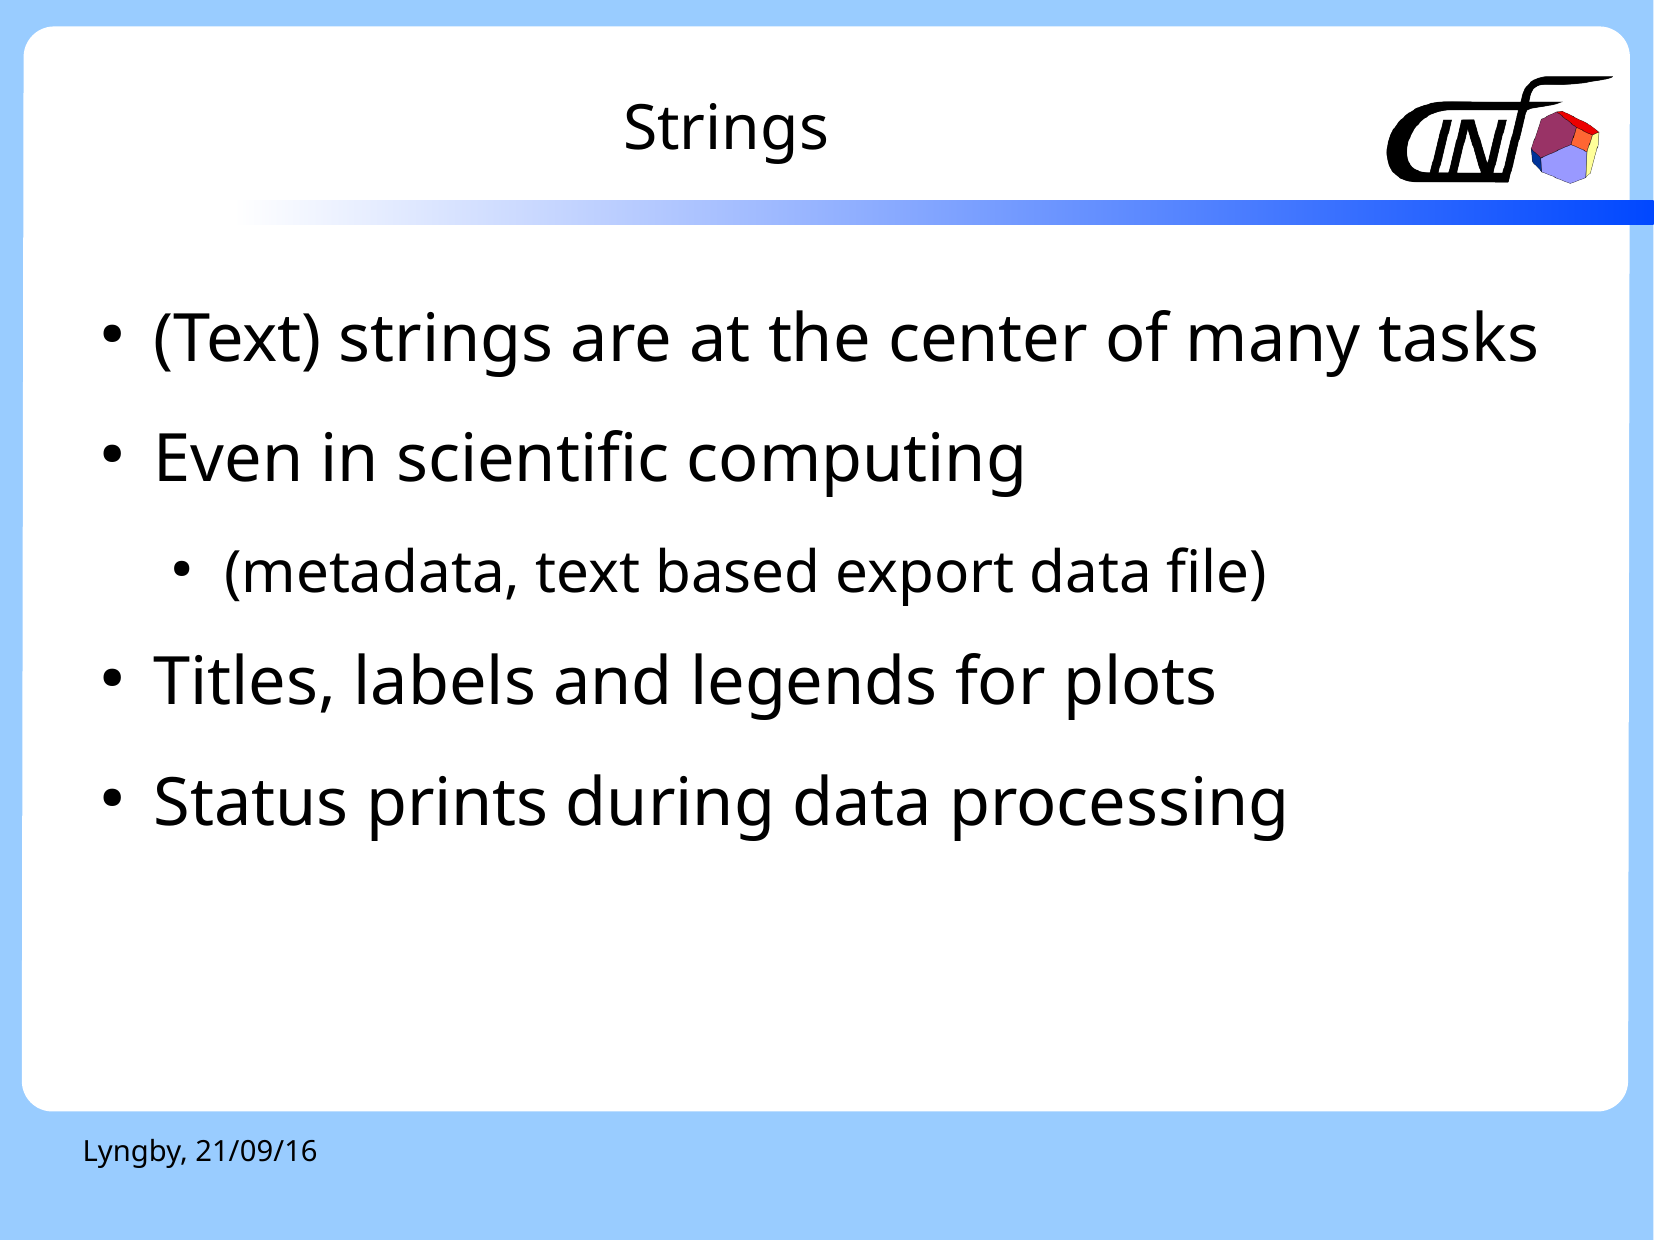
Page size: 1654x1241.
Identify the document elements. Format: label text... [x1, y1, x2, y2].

title Strings [82, 49, 1371, 201]
picture [1386, 76, 1613, 184]
list (Text) strings are at the center of many tasks Even in scientific computing (metadata, text based export data file) Titles, labels and legends for plots Status prints during data processing [82, 290, 1563, 1010]
